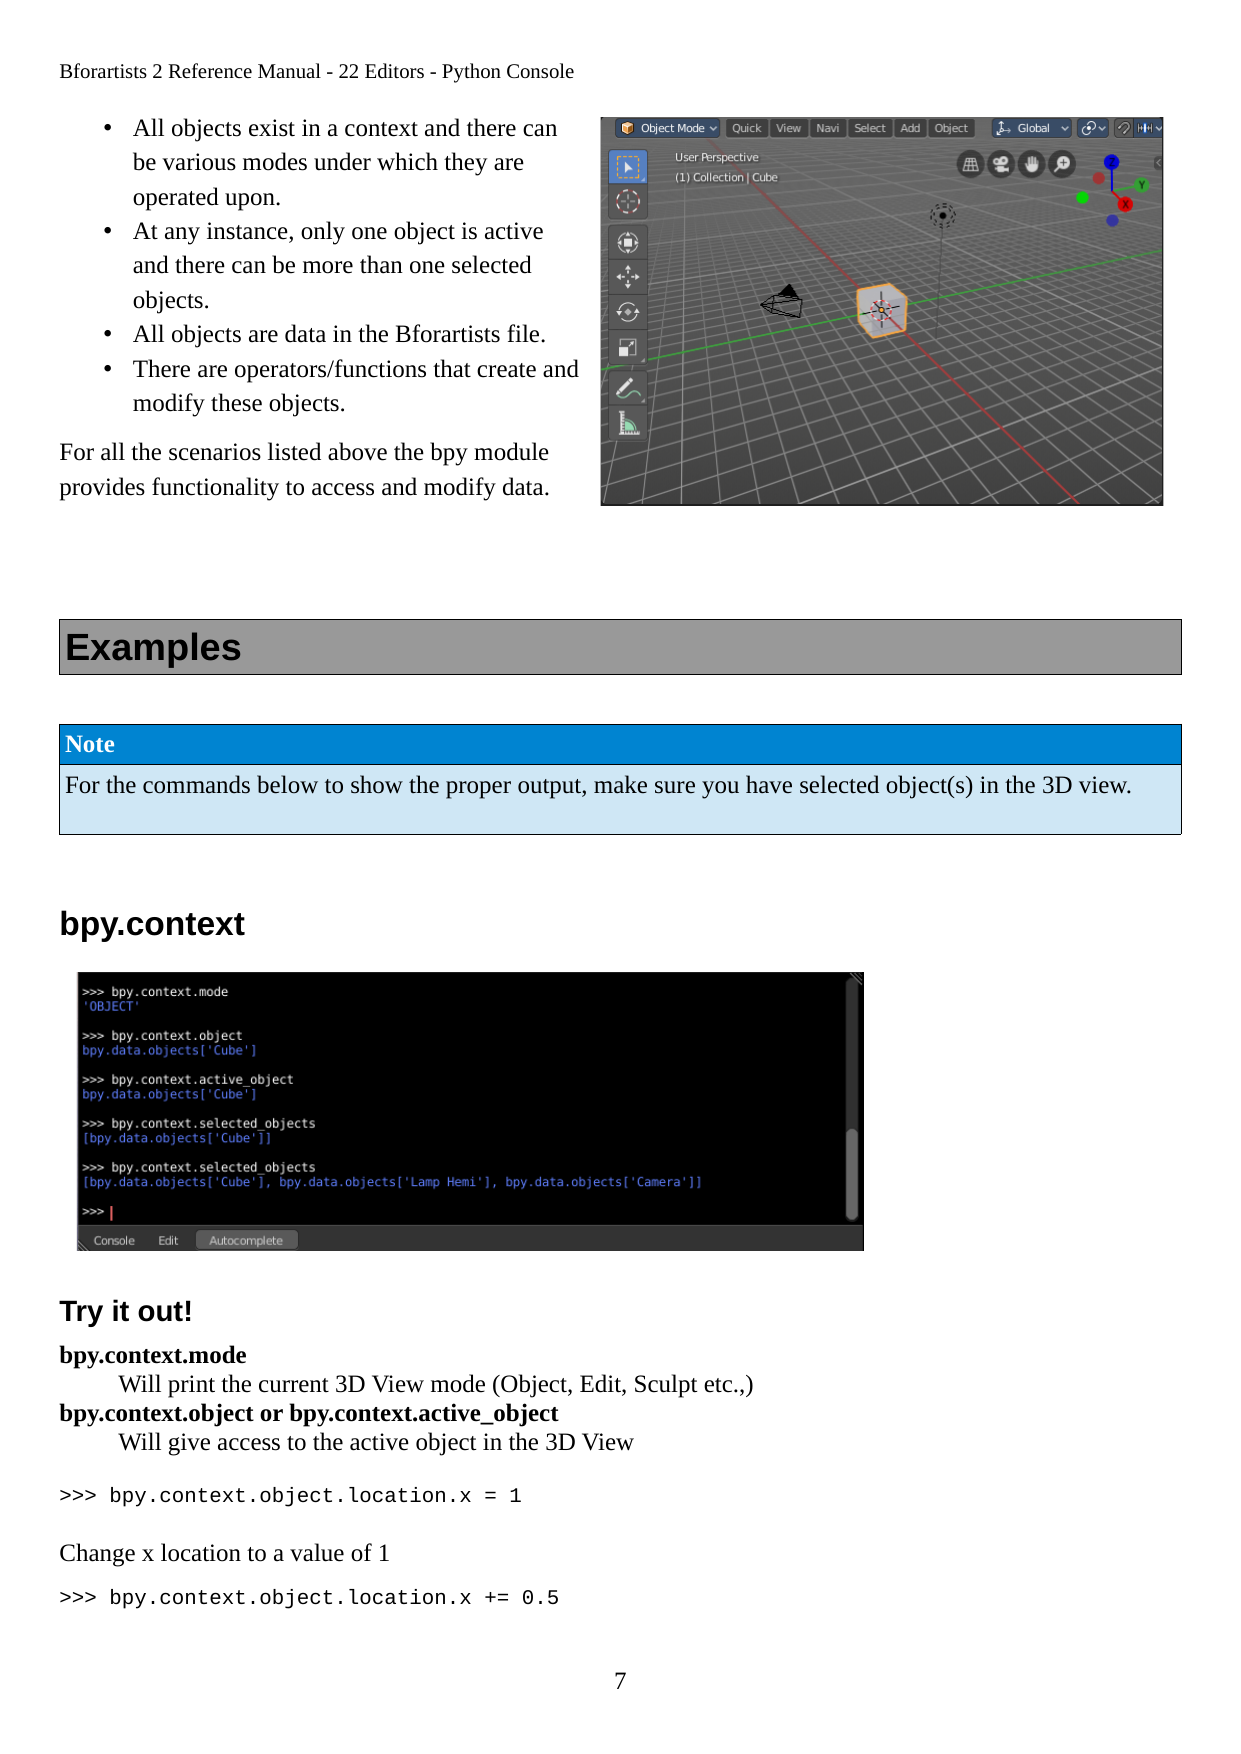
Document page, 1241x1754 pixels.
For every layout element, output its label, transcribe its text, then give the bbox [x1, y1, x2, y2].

subtitle bpy.context [59, 904, 1181, 942]
subtitle bpy.context.mode [59, 1340, 1181, 1369]
list All objects are data in the Bforartists file. [103, 319, 600, 348]
text >>> bpy.context.object.location.x = 1 [59, 1485, 1181, 1508]
list There are operators/functions that create and modify these objects. [103, 354, 600, 417]
list All objects exist in a context and there can be various modes under which they are operated upon. [103, 113, 1181, 210]
picture [600, 117, 1164, 506]
table_cell For the commands below to show the proper output, make sure you have selected object(s) in the 3D view. [60, 765, 1181, 834]
table_header Note [60, 725, 1181, 764]
subtitle Try it out! [59, 1294, 1181, 1328]
list Will give access to the active object in the 3D View [118, 1427, 1181, 1455]
subtitle bpy.context.object or bpy.context.active_object [59, 1398, 1181, 1427]
list At any instance, only one object is active and there can be more than one selected objects. [103, 216, 600, 314]
picture [76, 972, 864, 1251]
text >>> bpy.context.object.location.x += 0.5 [59, 1587, 1181, 1611]
text For all the scenarios listed above the bpy module provides functionality to access and modify data. [59, 437, 600, 501]
list Will print the current 3D View mode (Object, Edit, Sculpt etc.,) [118, 1369, 1181, 1398]
text Change x location to a value of 1 [59, 1538, 1181, 1567]
table_header Examples [60, 620, 1181, 674]
